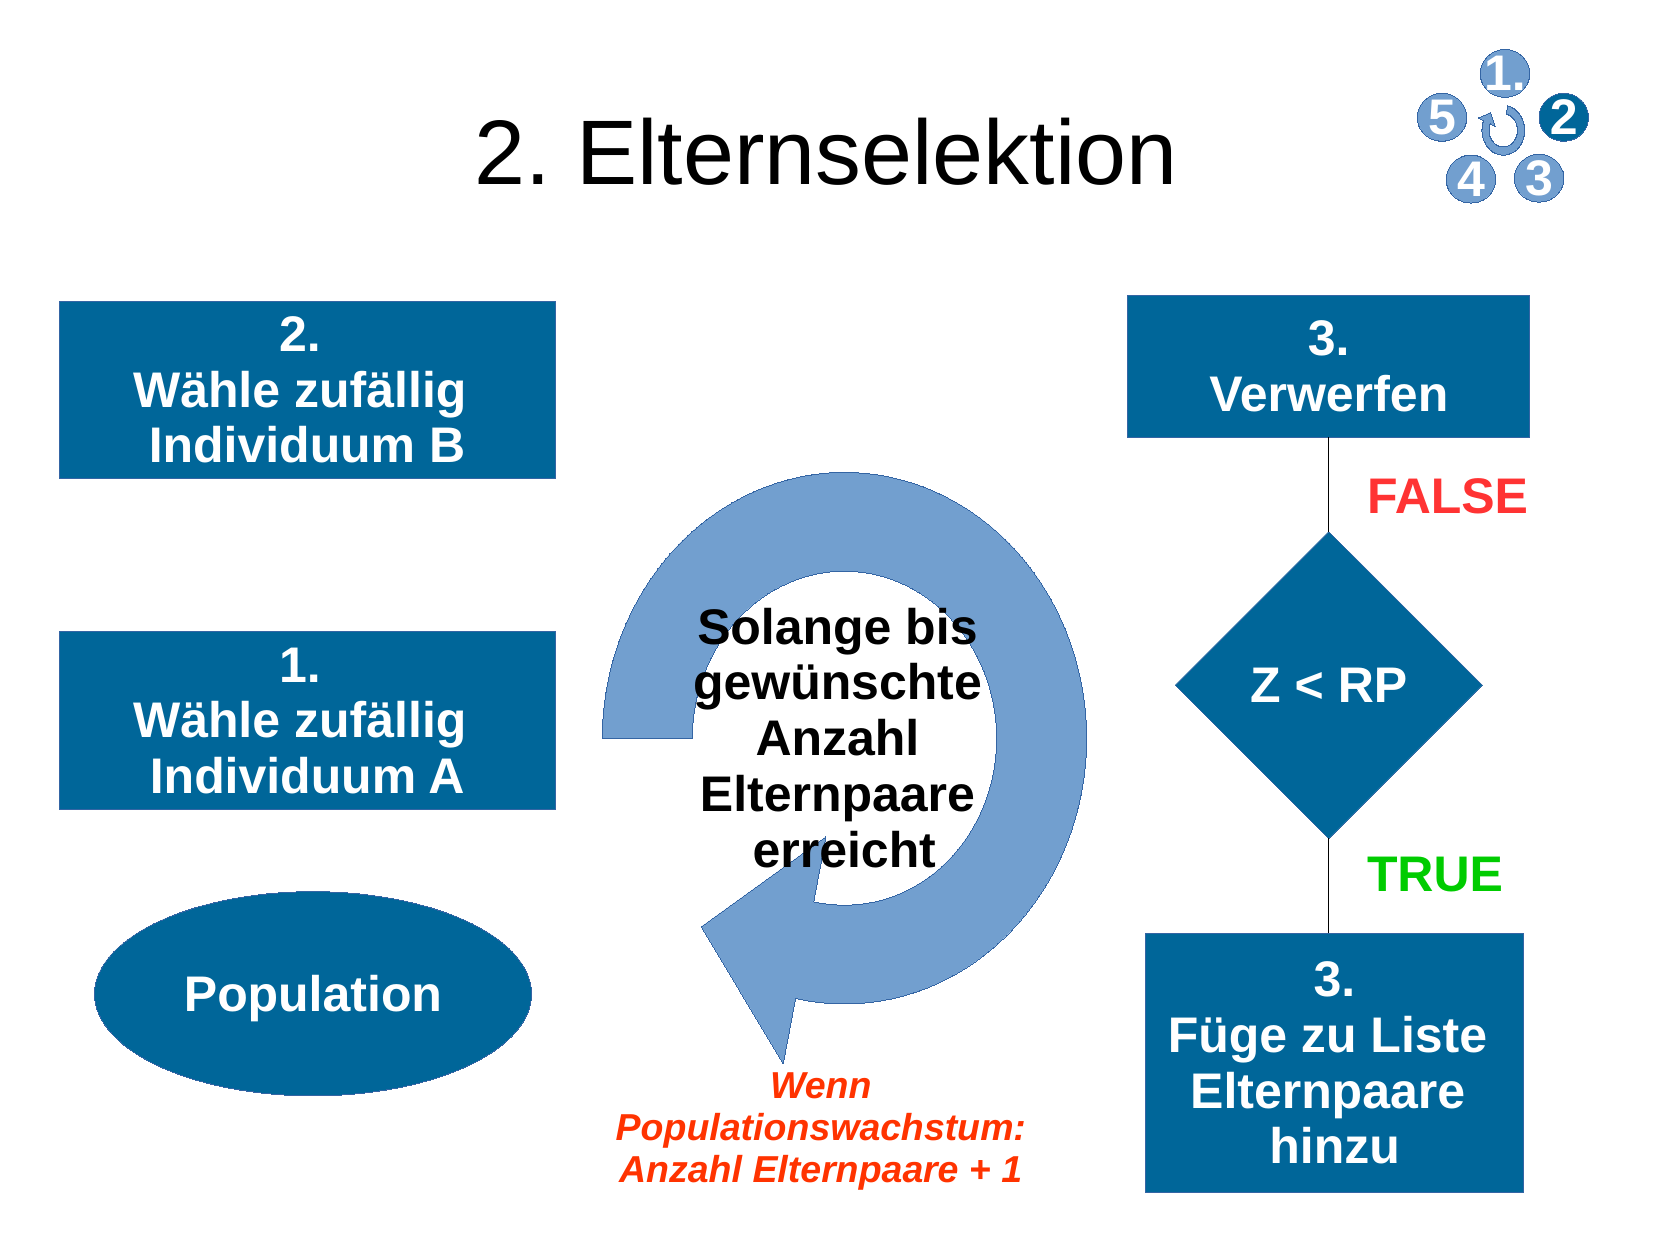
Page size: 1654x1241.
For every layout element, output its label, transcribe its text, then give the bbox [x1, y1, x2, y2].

text_box 3. Füge zu Liste Elternpaare hinzu [1145, 933, 1524, 1193]
text_box 4 [1446, 155, 1496, 204]
text_box TRUE [1352, 838, 1589, 910]
text_box [1478, 105, 1525, 156]
text_box Solange bis gewünschte Anzahl Elternpaare erreicht [602, 472, 1087, 1057]
text_box Population [94, 891, 532, 1096]
text_box 3 [1514, 154, 1564, 203]
text_box 2. Wähle zufällig Individuum B [59, 301, 556, 479]
text_box Wenn Populationswachstum: Anzahl Elternpaare + 1 [578, 1057, 1063, 1241]
text_box Z < RP [1175, 531, 1483, 839]
text_box FALSE [1352, 460, 1589, 532]
text_box 3. Verwerfen [1127, 295, 1530, 438]
text_box 1. [1480, 49, 1530, 98]
text_box 5 [1417, 93, 1467, 142]
text_box 2 [1539, 93, 1589, 142]
title 2. Elternselektion [82, 49, 1571, 257]
text_box 1. Wähle zufällig Individuum A [59, 631, 556, 810]
